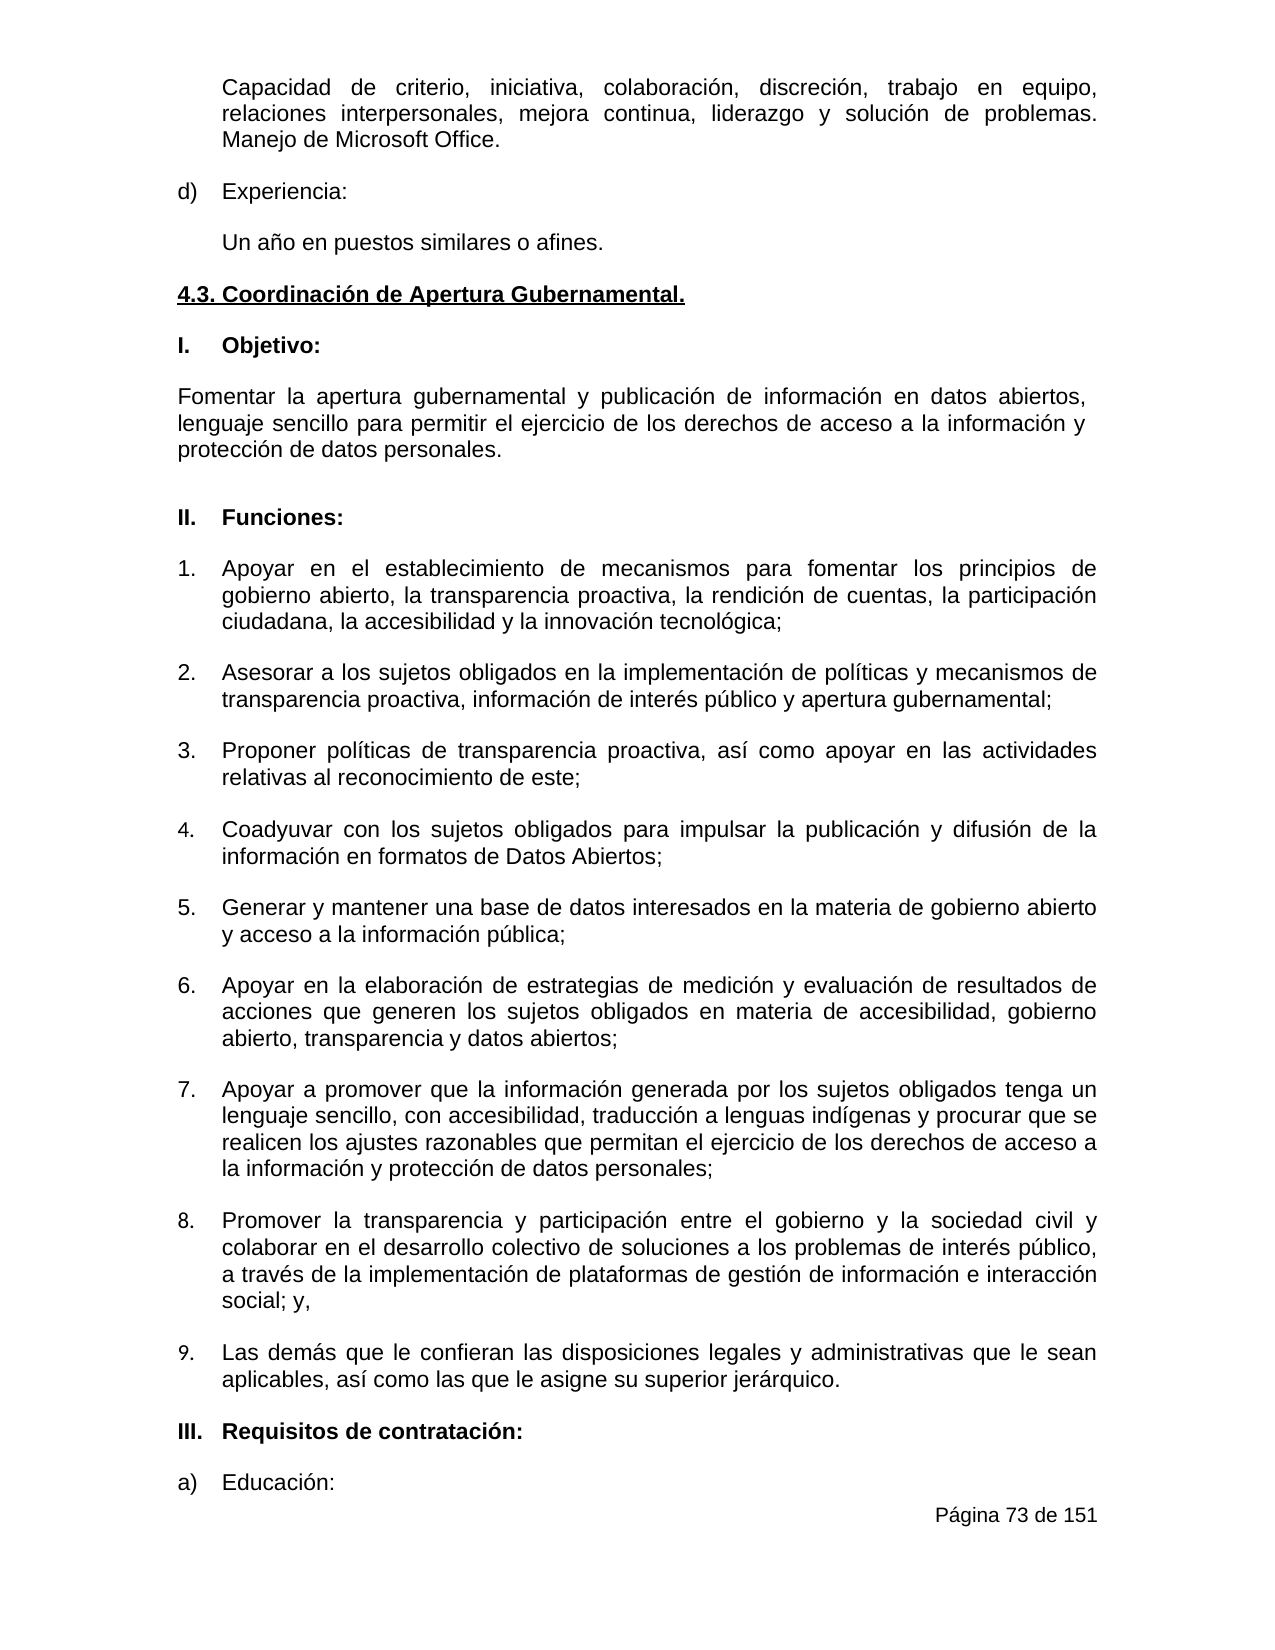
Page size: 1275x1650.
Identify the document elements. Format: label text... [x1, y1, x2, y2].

list Asesorar a los sujetos obligados en la implementación de políticas y mecanismos de transparencia proactiva, información de interés público y apertura gubernamental; [177, 659, 1098, 712]
list Proponer políticas de transparencia proactiva, así como apoyar en las actividades relativas al reconocimiento de este; [177, 737, 1098, 790]
list Generar y mantener una base de datos interesados en la materia de gobierno abierto y acceso a la información pública; [177, 894, 1098, 947]
list Coadyuvar con los sujetos obligados para impulsar la publicación y difusión de la información en formatos de Datos Abiertos; [177, 815, 1098, 869]
list Apoyar en el establecimiento de mecanismos para fomentar los principios de gobierno abierto, la transparencia proactiva, la rendición de cuentas, la participación ciudadana, la accesibilidad y la innovación tecnológica; [177, 555, 1098, 634]
list Apoyar en la elaboración de estrategias de medición y evaluación de resultados de acciones que generen los sujetos obligados en materia de accesibilidad, gobierno abierto, transparencia y datos abiertos; [177, 972, 1098, 1051]
text a) Educación: [177, 1469, 1098, 1496]
text Un año en puestos similares o afines. [222, 229, 1098, 256]
text d) Experiencia: [177, 178, 1098, 204]
text III. Requisitos de contratación: [177, 1418, 1098, 1444]
list Las demás que le confieran las disposiciones legales y administrativas que le sean aplicables, así como las que le asigne su superior jerárquico. [177, 1338, 1098, 1393]
text Fomentar la apertura gubernamental y publicación de información en datos abiertos, lenguaje sencillo para permitir el ejercicio de los derechos de acceso a la información y protección de datos personales. [177, 383, 1087, 462]
list Apoyar a promover que la información generada por los sujetos obligados tenga un lenguaje sencillo, con accesibilidad, traducción a lenguas indígenas y procurar que se realicen los ajustes razonables que permitan el ejercicio de los derechos de acceso a la información y protección de datos personales; [177, 1076, 1098, 1181]
text 4.3. Coordinación de Apertura Gubernamental. [177, 281, 1098, 307]
text Capacidad de criterio, iniciativa, colaboración, discreción, trabajo en equipo, relaciones interpersonales, mejora continua, liderazgo y solución de problemas. Manejo de Microsoft Office. [222, 74, 1098, 153]
text I. Objetivo: [177, 332, 1098, 358]
text II. Funciones: [177, 504, 1098, 530]
list Promover la transparencia y participación entre el gobierno y la sociedad civil y colaborar en el desarrollo colectivo de soluciones a los problemas de interés público, a través de la implementación de plataformas de gestión de información e interacción social; y, [177, 1206, 1098, 1313]
